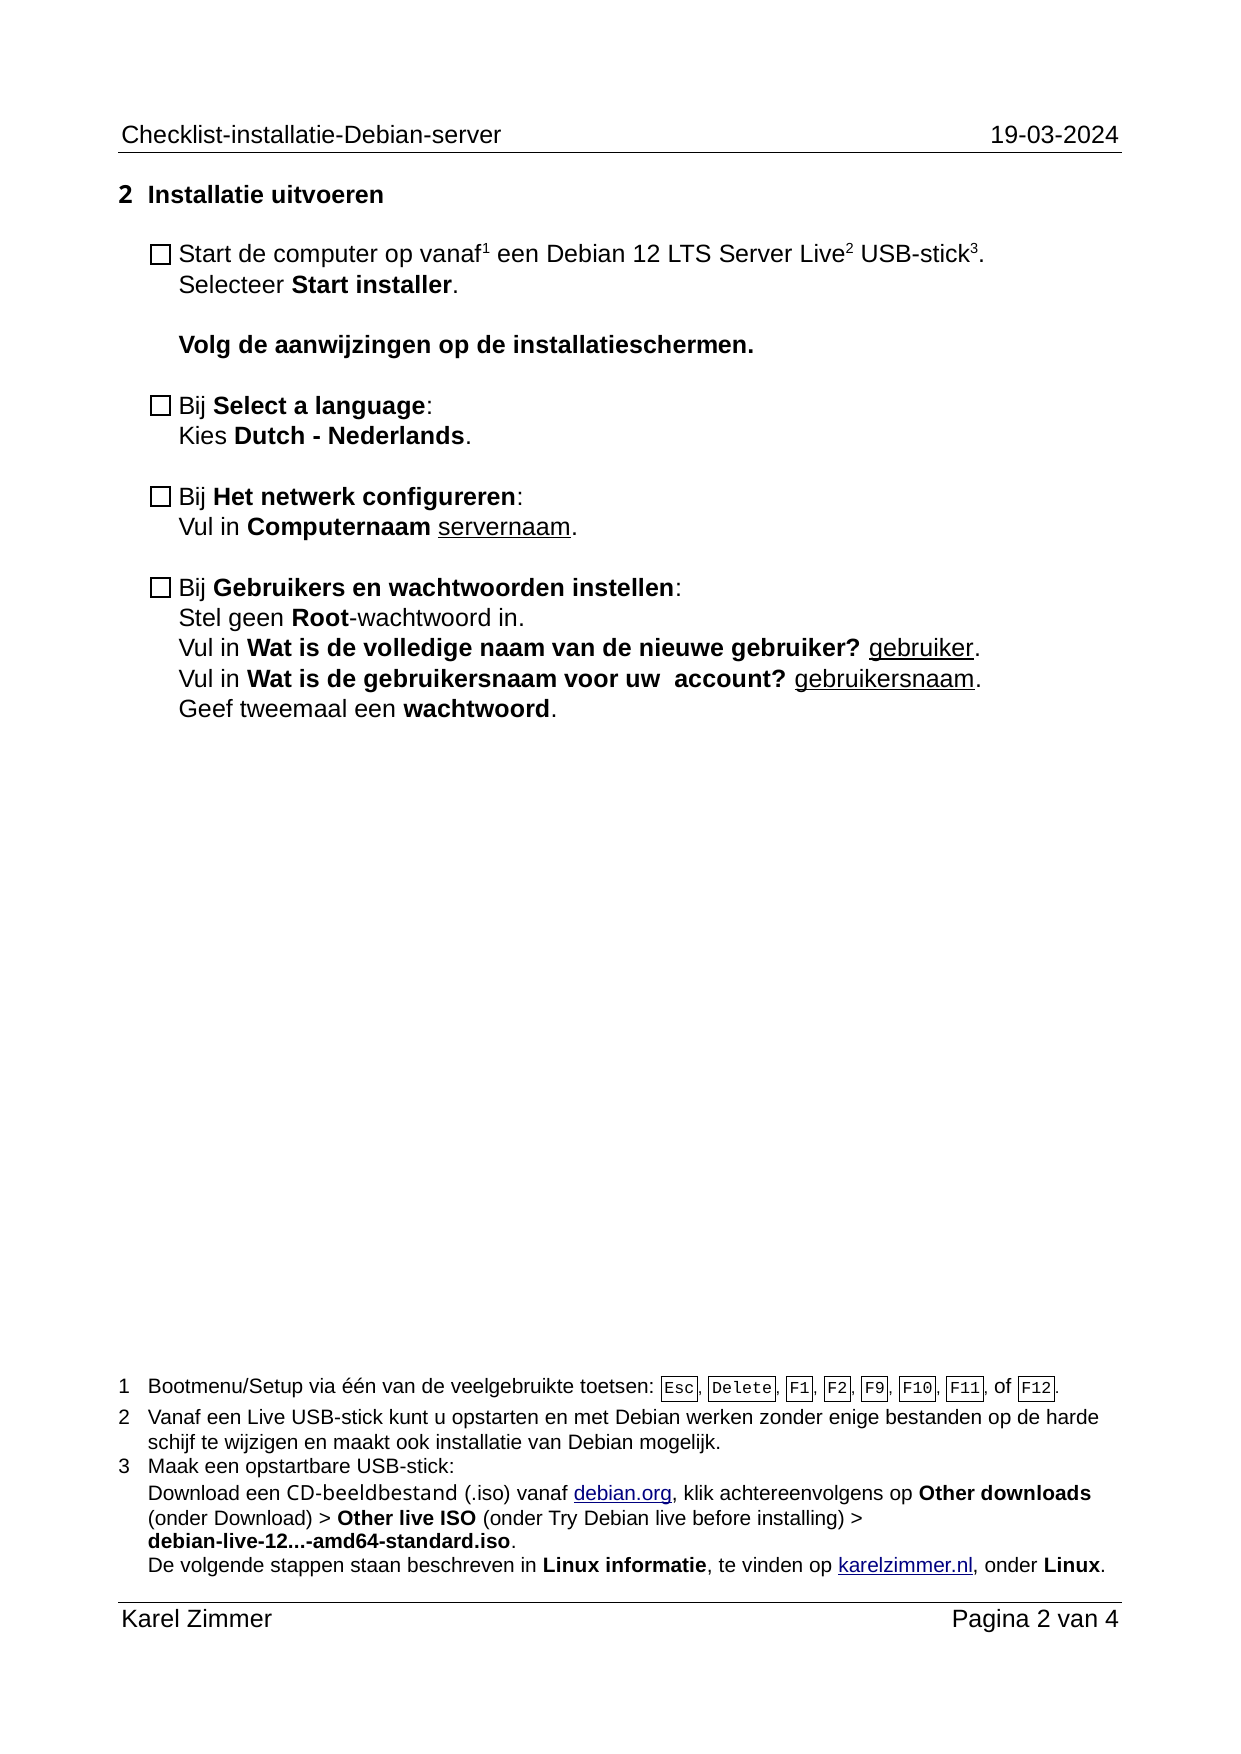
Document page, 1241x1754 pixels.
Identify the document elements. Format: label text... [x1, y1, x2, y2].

table_cell [142, 664, 177, 694]
table_cell Bij Select a language: [177, 391, 1122, 421]
table_cell [142, 300, 177, 330]
table_cell [142, 633, 177, 663]
table_cell [142, 542, 177, 572]
table_cell [142, 451, 177, 482]
table_cell [142, 330, 177, 360]
table_cell Kies Dutch - Nederlands. [177, 421, 1122, 451]
table_cell Stel geen Root-wachtwoord in. [177, 603, 1122, 633]
table_cell [118, 330, 142, 360]
table_cell [118, 633, 142, 663]
table_cell Vul in Computernaam servernaam. [177, 512, 1122, 542]
table_cell Bij Het netwerk configureren: [177, 482, 1122, 512]
table_cell [118, 694, 142, 724]
table_cell [118, 360, 142, 391]
table_cell [142, 694, 177, 724]
table_cell Selecteer Start installer. [177, 269, 1122, 300]
table_cell [118, 664, 142, 694]
table_cell Volg de aanwijzingen op de installatieschermen. [177, 330, 1122, 360]
table_cell [142, 482, 177, 512]
table_cell Geef tweemaal een wachtwoord. [177, 694, 1122, 724]
table_cell [118, 421, 142, 451]
table_cell Vul in Wat is de volledige naam van de nieuwe gebruiker? gebruiker. [177, 633, 1122, 663]
table_cell [177, 300, 1122, 330]
table_cell [177, 451, 1122, 482]
table_cell [118, 512, 142, 542]
table_cell [142, 391, 177, 421]
table_cell [177, 542, 1122, 572]
table_cell [118, 300, 142, 330]
list Installatie uitvoeren [118, 177, 1122, 211]
table_cell [118, 451, 142, 482]
table_header Start de computer op vanaf een Debian 12 LTS Server Live USB-stick. [177, 239, 1122, 269]
table_cell [118, 542, 142, 572]
table_cell [142, 573, 177, 603]
table_cell [118, 573, 142, 603]
table_cell [118, 391, 142, 421]
table_cell [142, 512, 177, 542]
table_cell [142, 603, 177, 633]
table_cell [142, 360, 177, 391]
table_cell [118, 269, 142, 300]
table_header [118, 239, 142, 269]
table_cell [142, 421, 177, 451]
table_header [142, 239, 177, 269]
table_cell [118, 603, 142, 633]
table_cell [177, 360, 1122, 391]
table_cell Bij Gebruikers en wachtwoorden instellen: [177, 573, 1122, 603]
table_cell [118, 482, 142, 512]
table_cell [142, 269, 177, 300]
table_cell Vul in Wat is de gebruikersnaam voor uw account? gebruikersnaam. [177, 664, 1122, 694]
